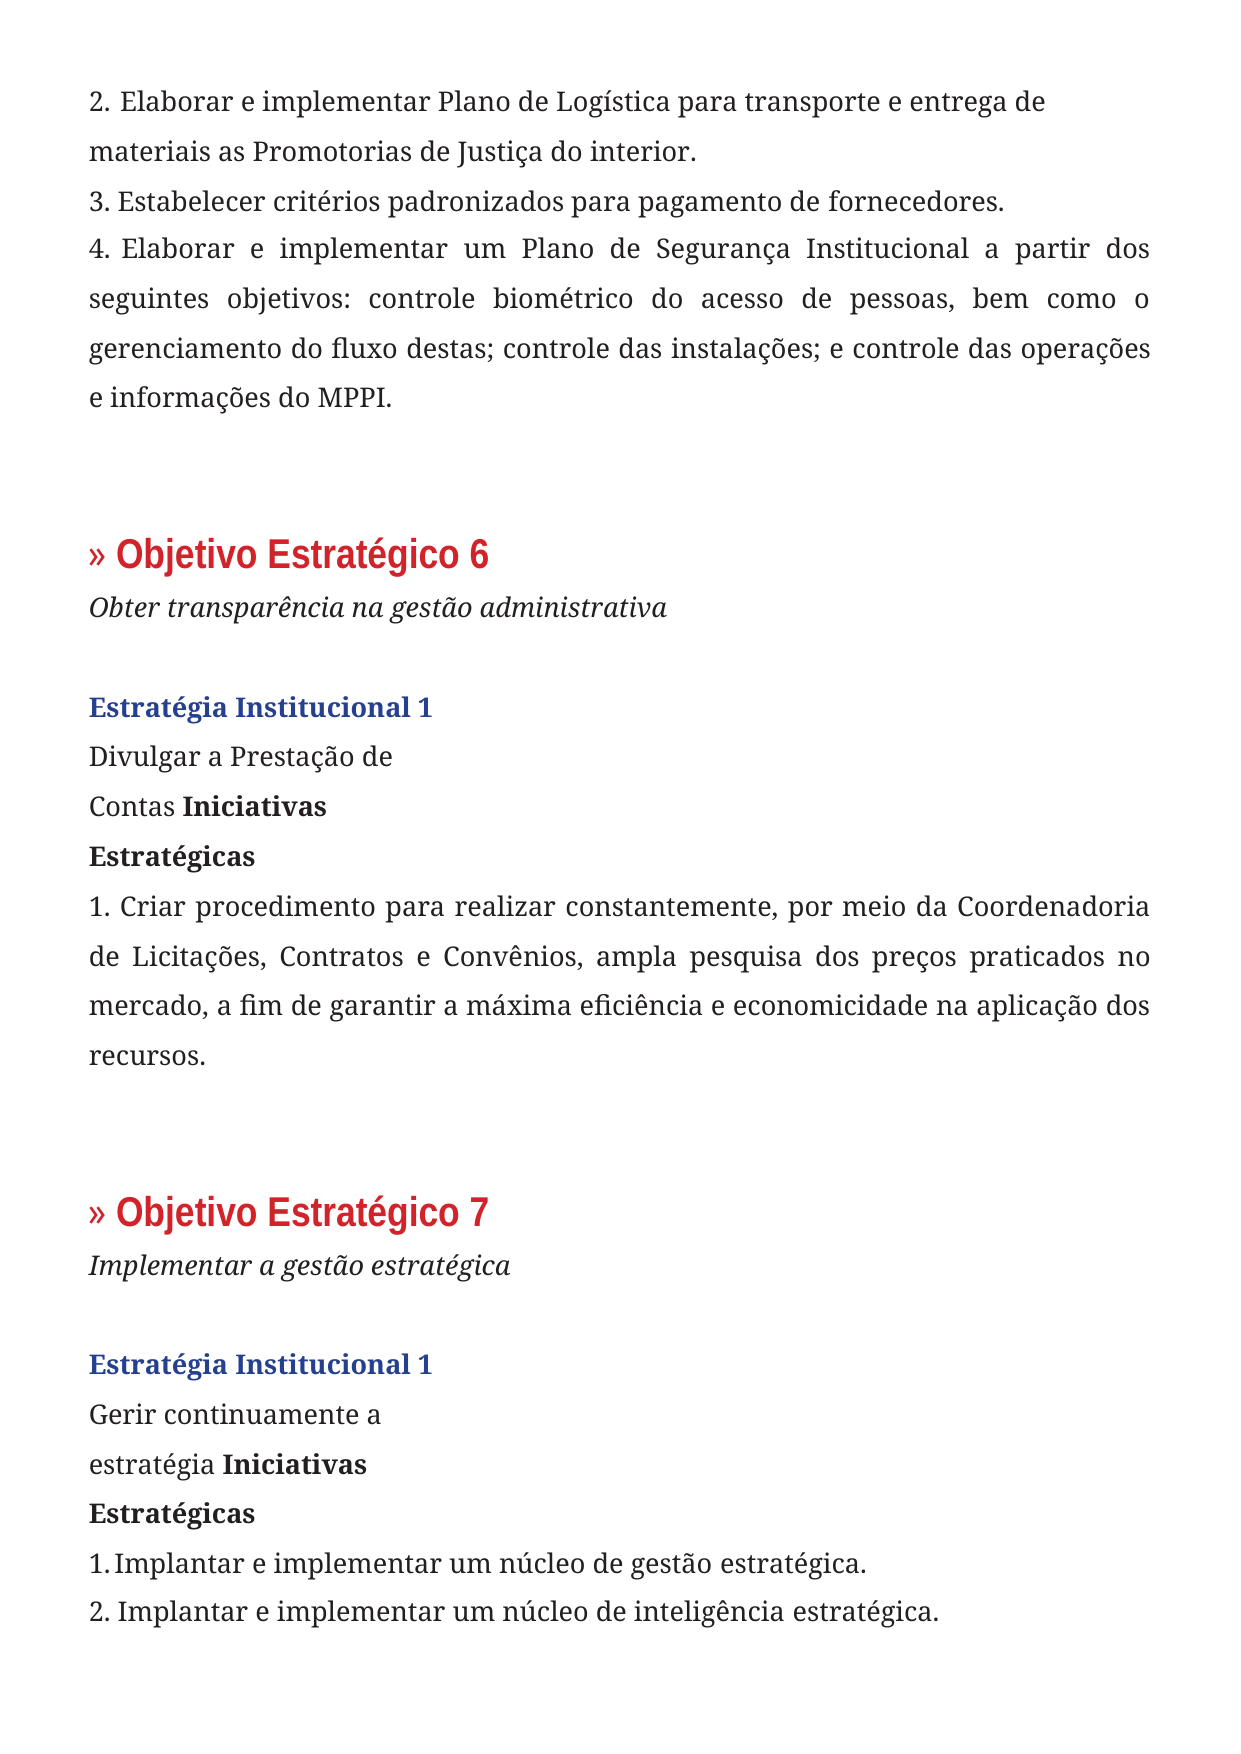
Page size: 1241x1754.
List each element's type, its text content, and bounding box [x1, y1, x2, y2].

text Implementar a gestão estratégica [88, 1246, 1240, 1283]
list Elaborar e implementar Plano de Logística para transporte e entrega de materiais as Promotorias de Justiça do interior. [88, 82, 1152, 169]
text Estratégia Institucional 1 Divulgar a Prestação de Contas Iniciativas Estratégicas [88, 688, 461, 874]
text 1. Criar procedimento para realizar constantemente, por meio da Coordenadoria de Licitações, Contratos e Convênios, ampla pesquisa dos preços praticados no mercado, a fim de garantir a máxima eficiência e economicidade na aplicação dos recursos. [88, 887, 1152, 1073]
list Implantar e implementar um núcleo de gestão estratégica. [88, 1545, 1240, 1582]
subtitle » Objetivo Estratégico 6 [88, 524, 1240, 581]
list Estabelecer critérios padronizados para pagamento de fornecedores. [88, 182, 1240, 219]
subtitle » Objetivo Estratégico 7 [88, 1182, 1240, 1238]
text Estratégia Institucional 1 Gerir continuamente a estratégia Iniciativas Estratégicas [88, 1346, 484, 1532]
list Implantar e implementar um núcleo de inteligência estratégica. [88, 1593, 1240, 1629]
list Elaborar e implementar um Plano de Segurança Institucional a partir dos seguintes objetivos: controle biométrico do acesso de pessoas, bem como o gerenciamento do fluxo destas; controle das instalações; e controle das operações e informações do MPPI. [88, 230, 1152, 416]
text Obter transparência na gestão administrativa [88, 588, 1240, 625]
